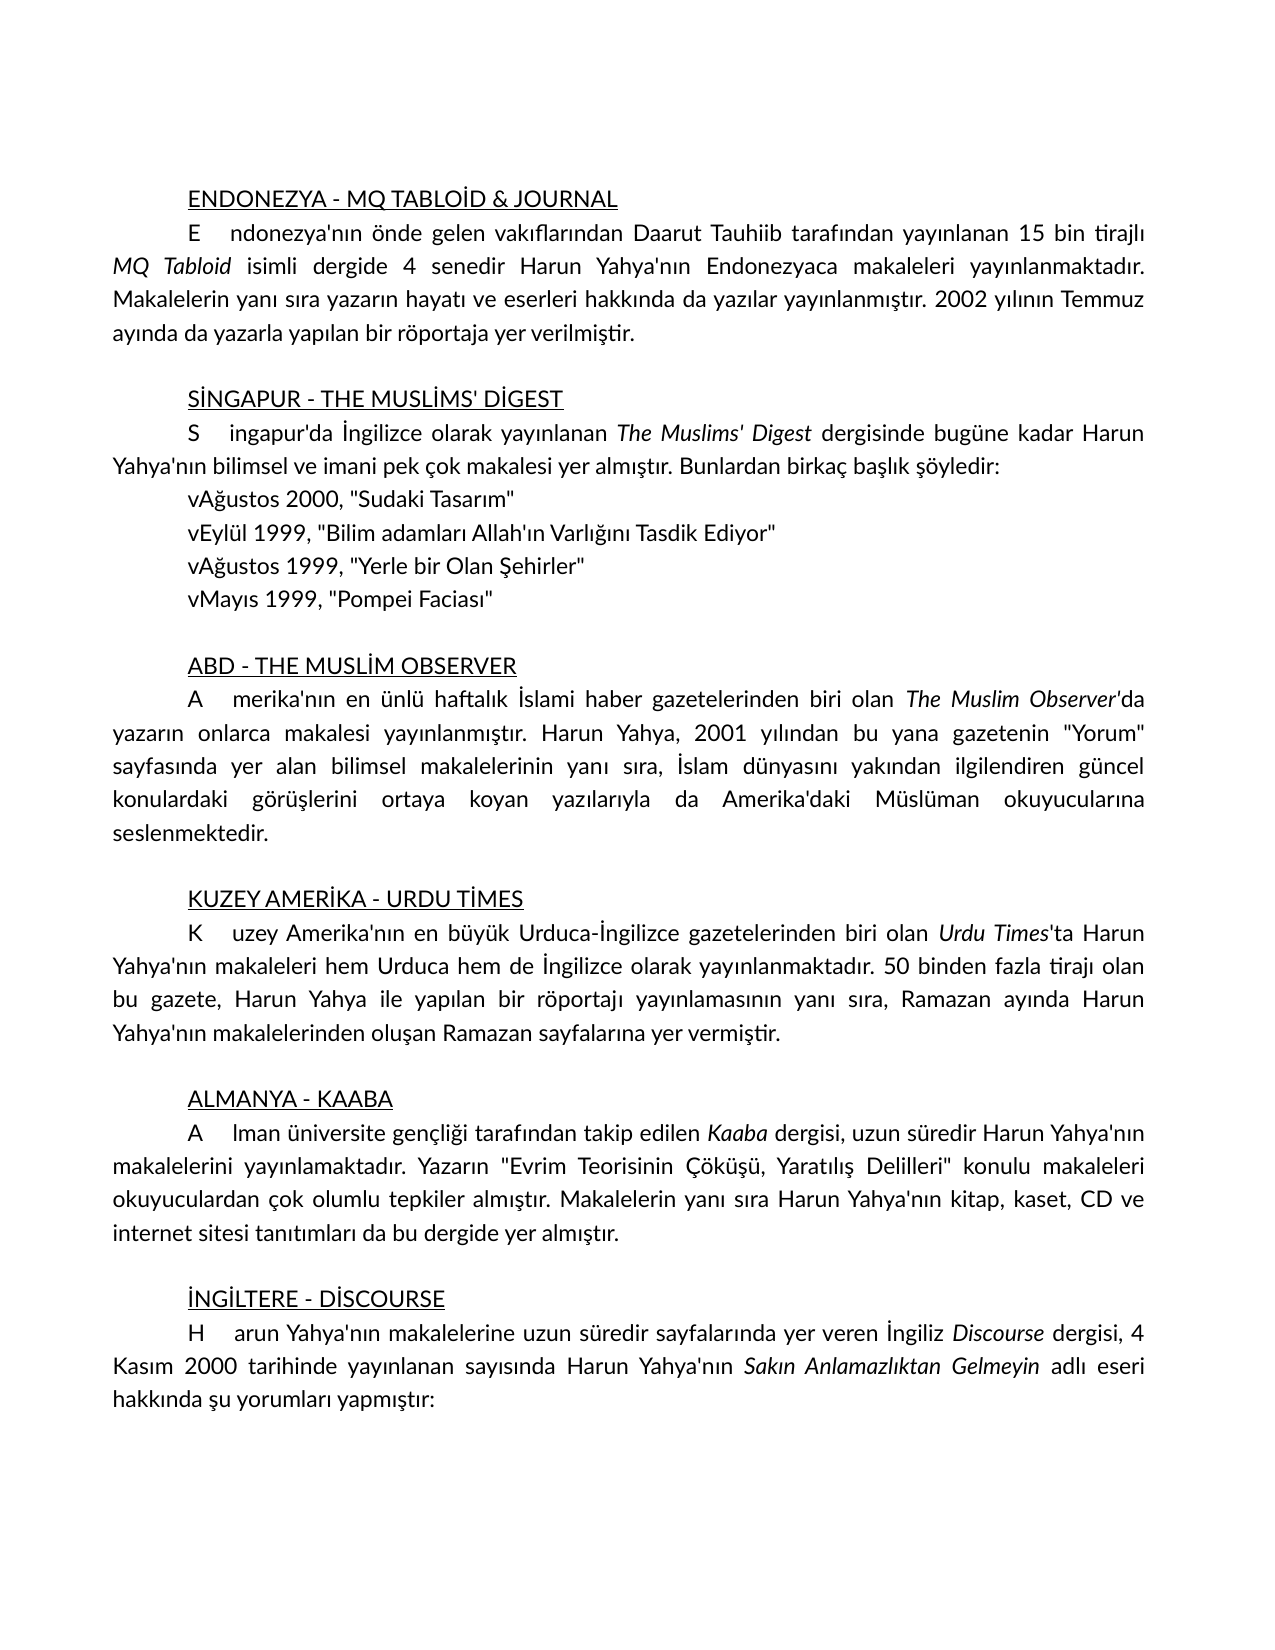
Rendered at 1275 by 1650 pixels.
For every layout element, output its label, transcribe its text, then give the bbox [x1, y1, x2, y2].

text almanya - Kaaba [112, 1081, 1145, 1114]
text vEylül 1999, "Bilim adamları Allah'ın Varlığını Tasdik Ediyor" [112, 514, 1145, 548]
text ENDONEZYA - MQ Tabloid & Journal [112, 181, 1145, 214]
text Harun Yahya'nın makalelerine uzun süredir sayfalarında yer veren İngiliz Discourse dergisi, 4 Kasım 2000 tarihinde yayınlanan sayısında Harun Yahya'nın Sakın Anlamazlıktan Gelmeyin adlı eseri hakkında şu yorumları yapmıştır: [112, 1314, 1145, 1414]
text Endonezya'nın önde gelen vakıflarından Daarut Tauhiib tarafından yayınlanan 15 bin tirajlı MQ Tabloid isimli dergide 4 senedir Harun Yahya'nın Endonezyaca makaleleri yayınlanmaktadır. Makalelerin yanı sıra yazarın hayatı ve eserleri hakkında da yazılar yayınlanmıştır. 2002 yılının Temmuz ayında da yazarla yapılan bir röportaja yer verilmiştir. [112, 214, 1145, 348]
text vAğustos 1999, "Yerle bir Olan Şehirler" [112, 548, 1145, 581]
text SİNGAPUR - THE Muslims' Digest [112, 381, 1145, 414]
text Singapur'da İngilizce olarak yayınlanan The Muslims' Digest dergisinde bugüne kadar Harun Yahya'nın bilimsel ve imani pek çok makalesi yer almıştır. Bunlardan birkaç başlık şöyledir: [112, 414, 1145, 481]
text Kuzey Amerika'nın en büyük Urduca-İngilizce gazetelerinden biri olan Urdu Times'ta Harun Yahya'nın makaleleri hem Urduca hem de İngilizce olarak yayınlanmaktadır. 50 binden fazla tirajı olan bu gazete, Harun Yahya ile yapılan bir röportajı yayınlamasının yanı sıra, Ramazan ayında Harun Yahya'nın makalelerinden oluşan Ramazan sayfalarına yer vermiştir. [112, 914, 1145, 1048]
text Amerika'nın en ünlü haftalık İslami haber gazetelerinden biri olan The Muslim Observer'da yazarın onlarca makalesi yayınlanmıştır. Harun Yahya, 2001 yılından bu yana gazetenin "Yorum" sayfasında yer alan bilimsel makalelerinin yanı sıra, İslam dünyasını yakından ilgilendiren güncel konulardaki görüşlerini ortaya koyan yazılarıyla da Amerika'daki Müslüman okuyucularına seslenmektedir. [112, 681, 1145, 848]
text Alman üniversite gençliği tarafından takip edilen Kaaba dergisi, uzun süredir Harun Yahya'nın makalelerini yayınlamaktadır. Yazarın "Evrim Teorisinin Çöküşü, Yaratılış Delilleri" konulu makaleleri okuyuculardan çok olumlu tepkiler almıştır. Makalelerin yanı sıra Harun Yahya'nın kitap, kaset, CD ve internet sitesi tanıtımları da bu dergide yer almıştır. [112, 1114, 1145, 1248]
text vMayıs 1999, "Pompei Faciası" [112, 581, 1145, 614]
text ABD - THE Muslim Observer [112, 648, 1145, 681]
text KUZEY AMERİKA - Urdu Times [112, 881, 1145, 914]
text vAğustos 2000, "Sudaki Tasarım" [112, 481, 1145, 514]
text İNGİLTERE - Discourse [112, 1281, 1145, 1314]
